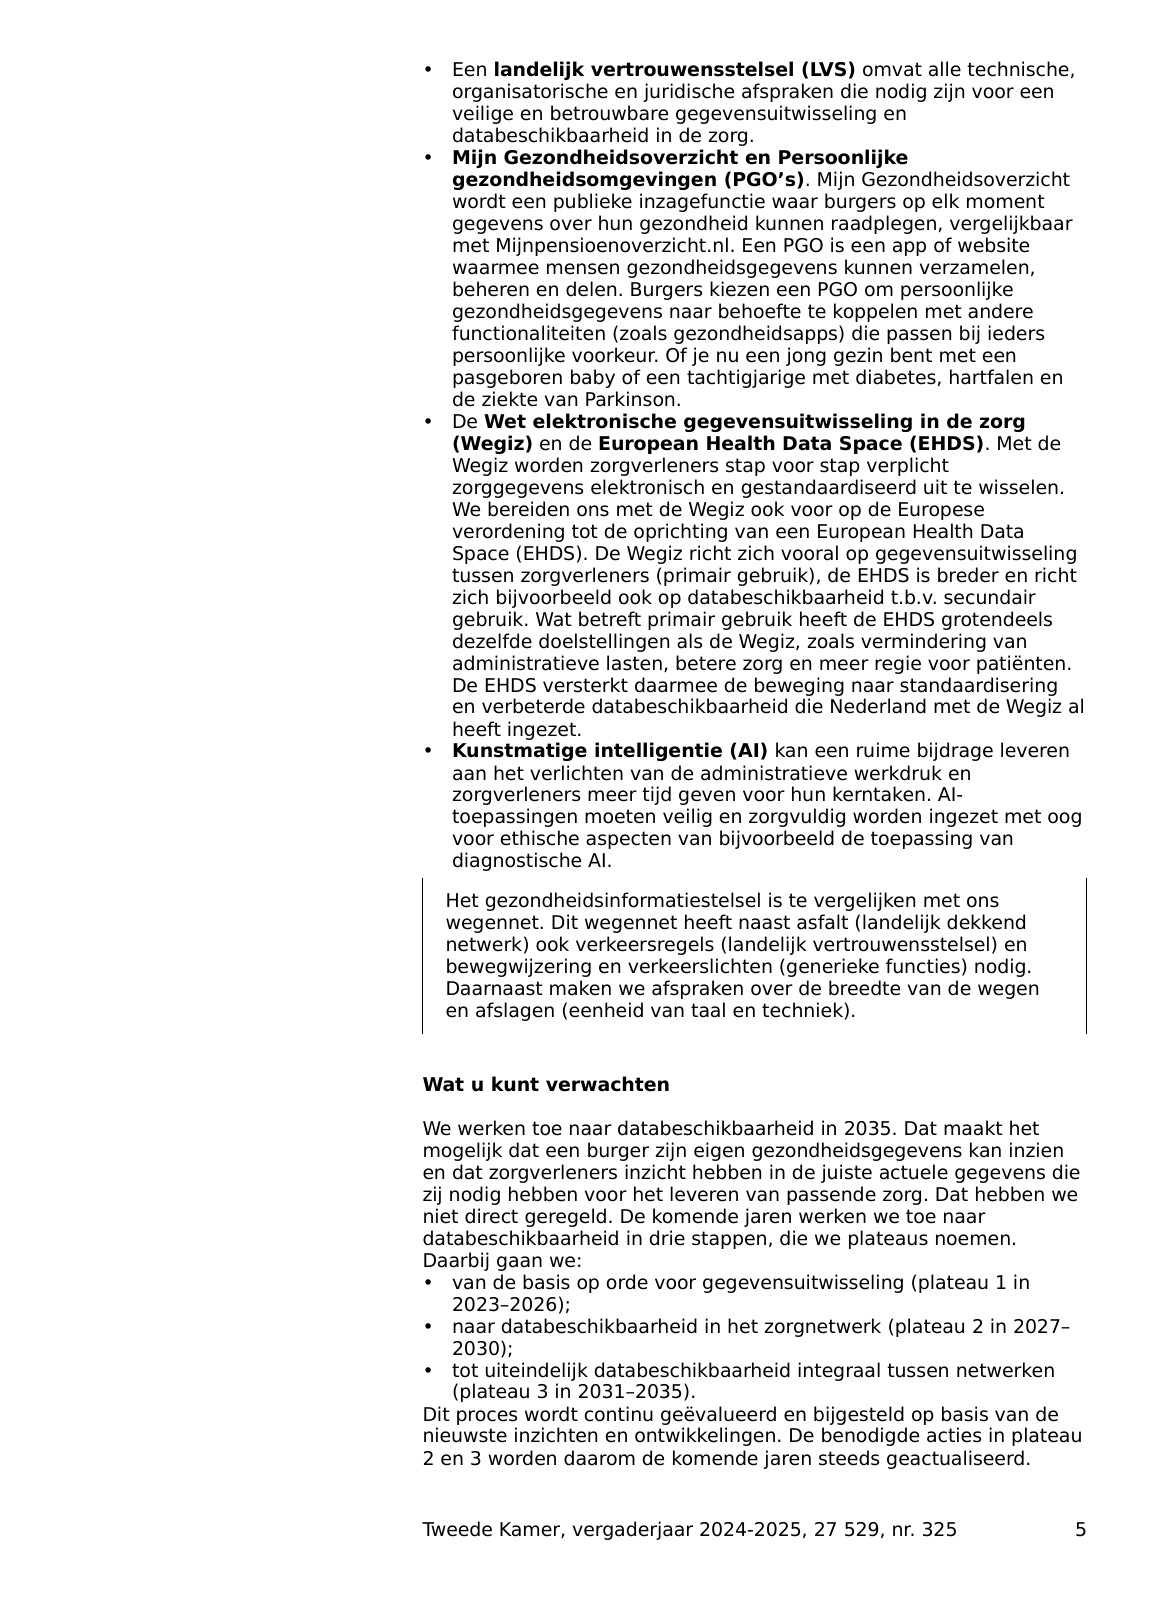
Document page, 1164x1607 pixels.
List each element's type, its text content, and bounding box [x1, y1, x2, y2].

text • De Wet elektronische gegevensuitwisseling in de zorg (Wegiz) en de European Health Data Space (EHDS). Met de Wegiz worden zorgverleners stap voor stap verplicht zorggegevens elektronisch en gestandaardiseerd uit te wisselen. We bereiden ons met de Wegiz ook voor op de Europese verordening tot de oprichting van een European Health Data Space (EHDS). De Wegiz richt zich vooral op gegevensuitwisseling tussen zorgverleners (primair gebruik), de EHDS is breder en richt zich bijvoorbeeld ook op databeschikbaarheid t.b.v. secundair gebruik. Wat betreft primair gebruik heeft de EHDS grotendeels dezelfde doelstellingen als de Wegiz, zoals vermindering van administratieve lasten, betere zorg en meer regie voor patiënten. De EHDS versterkt daarmee de beweging naar standaardisering en verbeterde databeschikbaarheid die Nederland met de Wegiz al heeft ingezet. [422, 411, 1087, 740]
text • Mijn Gezondheidsoverzicht en Persoonlijke gezondheidsomgevingen (PGO’s). Mijn Gezondheidsoverzicht wordt een publieke inzagefunctie waar burgers op elk moment gegevens over hun gezondheid kunnen raadplegen, vergelijkbaar met Mijnpensioenoverzicht.nl. Een PGO is een app of website waarmee mensen gezondheidsgegevens kunnen verzamelen, beheren en delen. Burgers kiezen een PGO om persoonlijke gezondheidsgegevens naar behoefte te koppelen met andere functionaliteiten (zoals gezondheidsapps) die passen bij ieders persoonlijke voorkeur. Of je nu een jong gezin bent met een pasgeboren baby of een tachtigjarige met diabetes, hartfalen en de ziekte van Parkinson. [422, 147, 1087, 411]
text • naar databeschikbaarheid in het zorgnetwerk (plateau 2 in 2027–2030); [422, 1316, 1087, 1359]
text Dit proces wordt continu geëvalueerd en bijgesteld op basis van de nieuwste inzichten en ontwikkelingen. De benodigde acties in plateau 2 en 3 worden daarom de komende jaren steeds geactualiseerd. [422, 1403, 1087, 1469]
text • Een landelijk vertrouwensstelsel (LVS) omvat alle technische, organisatorische en juridische afspraken die nodig zijn voor een veilige en betrouwbare gegevensuitwisseling en databeschikbaarheid in de zorg. [422, 59, 1087, 147]
subtitle Wat u kunt verwachten [422, 1073, 1087, 1096]
text • van de basis op orde voor gegevensuitwisseling (plateau 1 in 2023–2026); [422, 1272, 1087, 1316]
text We werken toe naar databeschikbaarheid in 2035. Dat maakt het mogelijk dat een burger zijn eigen gezondheidsgegevens kan inzien en dat zorgverleners inzicht hebben in de juiste actuele gegevens die zij nodig hebben voor het leveren van passende zorg. Dat hebben we niet direct geregeld. De komende jaren werken we toe naar databeschikbaarheid in drie stappen, die we plateaus noemen. Daarbij gaan we: [422, 1118, 1087, 1272]
table_header Het gezondheidsinformatiestelsel is te vergelijken met ons wegennet. Dit wegennet heeft naast asfalt (landelijk dekkend netwerk) ook verkeersregels (landelijk vertrouwensstelsel) en bewegwijzering en verkeerslichten (generieke functies) nodig. Daarnaast maken we afspraken over de breedte van de wegen en afslagen (eenheid van taal en techniek). [423, 878, 1086, 1034]
text • tot uiteindelijk databeschikbaarheid integraal tussen netwerken (plateau 3 in 2031–2035). [422, 1359, 1087, 1403]
text • Kunstmatige intelligentie (AI) kan een ruime bijdrage leveren aan het verlichten van de administratieve werkdruk en zorgverleners meer tijd geven voor hun kerntaken. AI-toepassingen moeten veilig en zorgvuldig worden ingezet met oog voor ethische aspecten van bijvoorbeeld de toepassing van diagnostische AI. [422, 740, 1087, 872]
